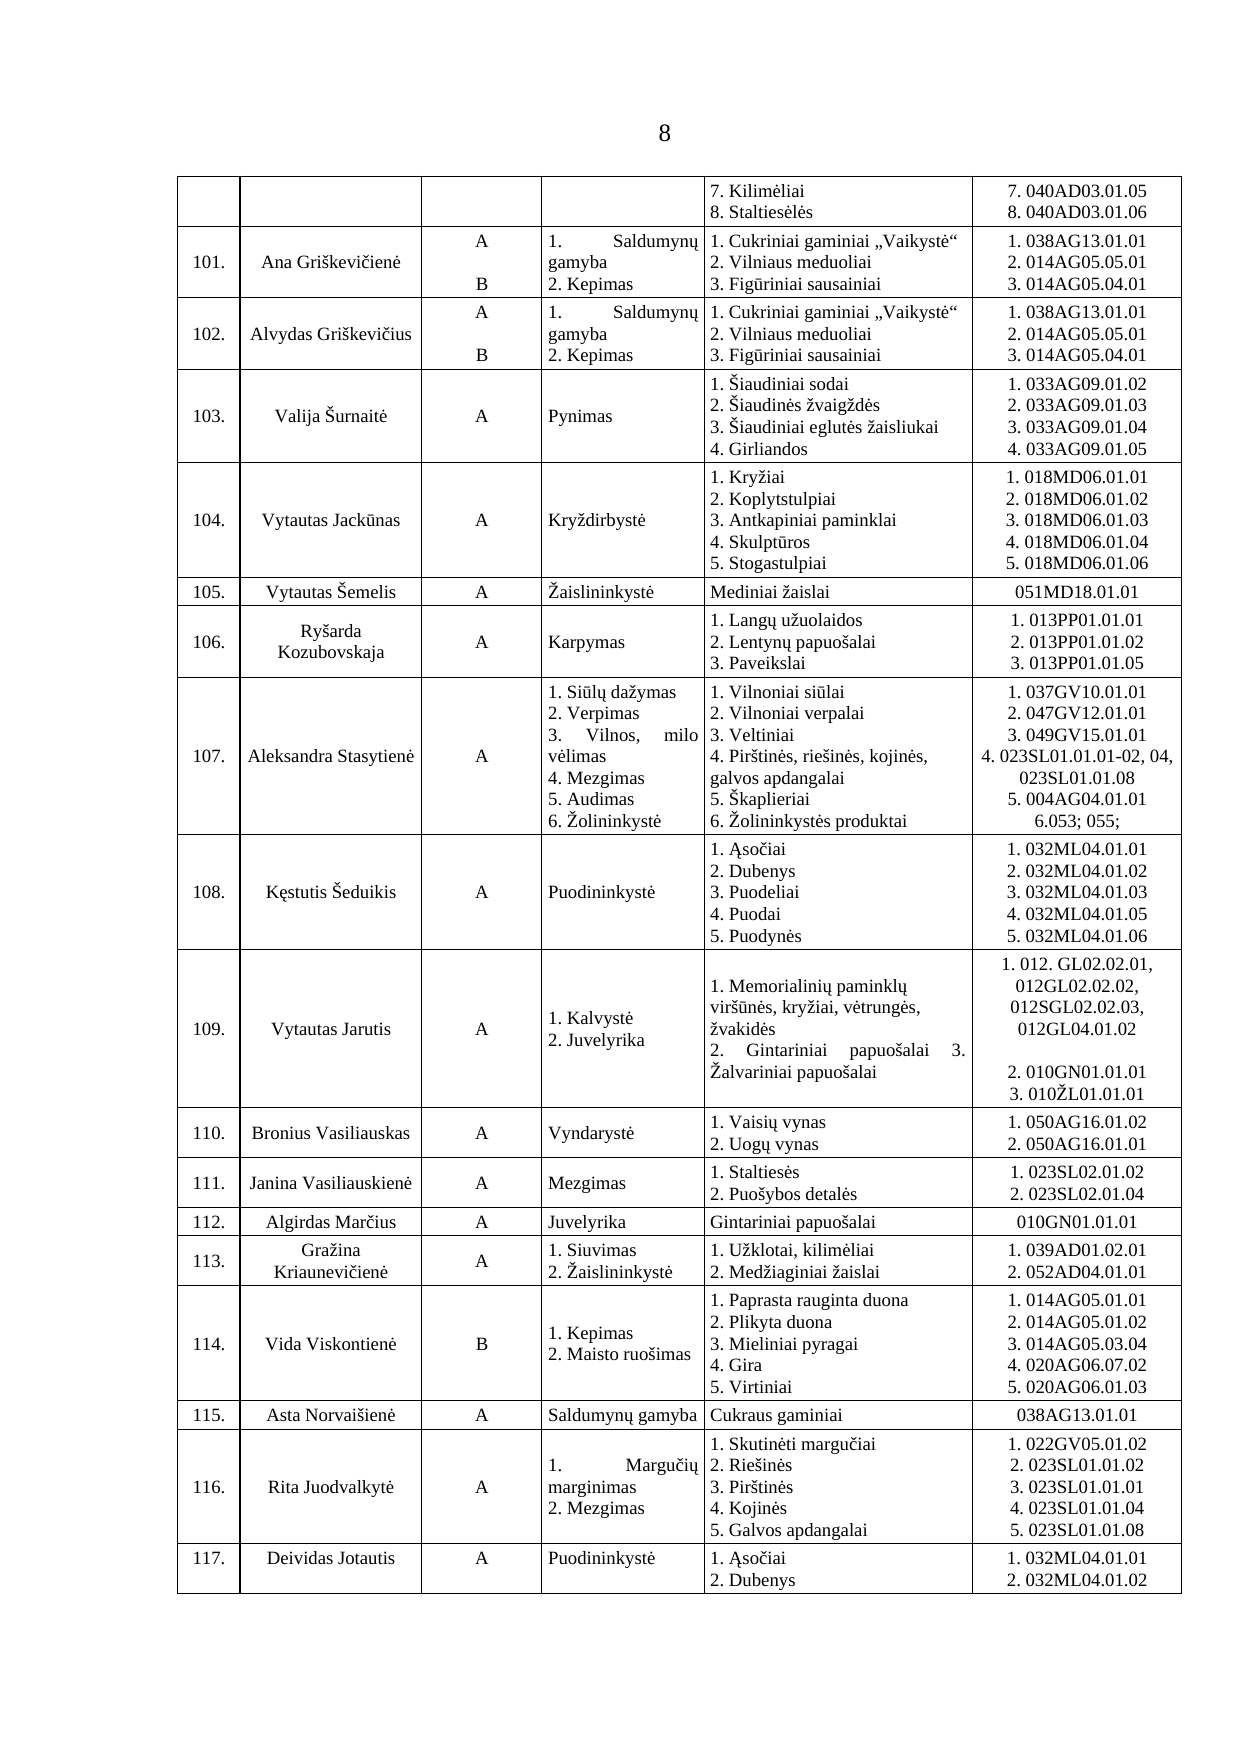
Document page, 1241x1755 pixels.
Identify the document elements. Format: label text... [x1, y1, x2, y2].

table_cell A [422, 950, 541, 1107]
table_cell 7. Kilimėliai 8. Staltiesėlės [705, 177, 972, 226]
table_cell B [422, 1286, 541, 1400]
table_cell 1. 018MD06.01.01 2. 018MD06.01.02 3. 018MD06.01.03 4. 018MD06.01.04 5. 018MD06.01.06 [973, 463, 1181, 577]
table_cell 105. [178, 578, 239, 605]
table_cell A [422, 1108, 541, 1157]
table_cell 1. 033AG09.01.02 2. 033AG09.01.03 3. 033AG09.01.04 4. 033AG09.01.05 [973, 370, 1181, 462]
table_cell [241, 177, 421, 226]
table_cell Karpymas [542, 606, 704, 677]
table_cell A B [422, 298, 541, 369]
table_cell Puodininkystė [542, 1544, 704, 1593]
table_cell Saldumynų gamyba [542, 1401, 704, 1428]
table_cell 1. Siuvimas 2. Žaislininkystė [542, 1236, 704, 1285]
table_cell 1. Langų užuolaidos 2. Lentynų papuošalai 3. Paveikslai [705, 606, 972, 677]
table_cell Valija Šurnaitė [241, 370, 421, 462]
table_cell A [422, 370, 541, 462]
table_cell Ana Griškevičienė [241, 227, 421, 297]
table_cell 1. Kalvystė 2. Juvelyrika [542, 950, 704, 1107]
table_cell 1. Paprasta rauginta duona 2. Plikyta duona 3. Mieliniai pyragai 4. Gira 5. Virtiniai [705, 1286, 972, 1400]
table_cell A [422, 578, 541, 605]
table_cell 1. Saldumynų gamyba 2. Kepimas [542, 298, 704, 369]
table_cell Alvydas Griškevičius [241, 298, 421, 369]
table_cell A [422, 463, 541, 577]
table_cell Algirdas Marčius [241, 1208, 421, 1235]
table_cell Ryšarda Kozubovskaja [241, 606, 421, 677]
table_cell A [422, 1544, 541, 1593]
table_cell Cukraus gaminiai [705, 1401, 972, 1428]
table_cell 115. [178, 1401, 239, 1428]
table_cell 1. 014AG05.01.01 2. 014AG05.01.02 3. 014AG05.03.04 4. 020AG06.07.02 5. 020AG06.01.03 [973, 1286, 1181, 1400]
table_cell 1. Skutinėti margučiai 2. Riešinės 3. Pirštinės 4. Kojinės 5. Galvos apdangalai [705, 1430, 972, 1543]
table_cell 1. 032ML04.01.01 2. 032ML04.01.02 [973, 1544, 1181, 1593]
table_cell 108. [178, 835, 239, 949]
table_cell 106. [178, 606, 239, 677]
table_cell 1. Margučių marginimas 2. Mezgimas [542, 1430, 704, 1543]
table_cell 7. 040AD03.01.05 8. 040AD03.01.06 [973, 177, 1181, 226]
table_cell 1. 012. GL02.02.01, 012GL02.02.02, 012SGL02.02.03, 012GL04.01.02 2. 010GN01.01.01 3. 010ŽL01.01.01 [973, 950, 1181, 1107]
table_cell 1. 037GV10.01.01 2. 047GV12.01.01 3. 049GV15.01.01 4. 023SL01.01.01-02, 04, 023SL01.01.08 5. 004AG04.01.01 6.053; 055; [973, 678, 1181, 834]
table_cell 104. [178, 463, 239, 577]
table_cell 1. Kryžiai 2. Koplytstulpiai 3. Antkapiniai paminklai 4. Skulptūros 5. Stogastulpiai [705, 463, 972, 577]
table_cell 1. Siūlų dažymas 2. Verpimas 3. Vilnos, milo vėlimas 4. Mezgimas 5. Audimas 6. Žolininkystė [542, 678, 704, 834]
table_cell Asta Norvaišienė [241, 1401, 421, 1428]
table_cell Pynimas [542, 370, 704, 462]
table_cell 1. Kepimas 2. Maisto ruošimas [542, 1286, 704, 1400]
table_cell Gražina Kriaunevičienė [241, 1236, 421, 1285]
table_cell 110. [178, 1108, 239, 1157]
table_cell Kęstutis Šeduikis [241, 835, 421, 949]
table_cell 1. Cukriniai gaminiai „Vaikystė“ 2. Vilniaus meduoliai 3. Figūriniai sausainiai [705, 298, 972, 369]
table_cell 1. 038AG13.01.01 2. 014AG05.05.01 3. 014AG05.04.01 [973, 227, 1181, 297]
table_cell A [422, 606, 541, 677]
table_cell 1. Ąsočiai 2. Dubenys 3. Puodeliai 4. Puodai 5. Puodynės [705, 835, 972, 949]
table_cell A B [422, 227, 541, 297]
table_cell A [422, 1158, 541, 1207]
table_cell Vytautas Šemelis [241, 578, 421, 605]
table_cell 1. 039AD01.02.01 2. 052AD04.01.01 [973, 1236, 1181, 1285]
table_cell A [422, 1208, 541, 1235]
table_cell 114. [178, 1286, 239, 1400]
table_cell A [422, 835, 541, 949]
table_cell [542, 177, 704, 226]
table_cell 1. Staltiesės 2. Puošybos detalės [705, 1158, 972, 1207]
table_cell 1. 038AG13.01.01 2. 014AG05.05.01 3. 014AG05.04.01 [973, 298, 1181, 369]
table_cell 107. [178, 678, 239, 834]
table_cell 051MD18.01.01 [973, 578, 1181, 605]
table_cell 1. 023SL02.01.02 2. 023SL02.01.04 [973, 1158, 1181, 1207]
table_cell 109. [178, 950, 239, 1107]
table_cell 1. Vaisių vynas 2. Uogų vynas [705, 1108, 972, 1157]
table_cell 103. [178, 370, 239, 462]
table_cell 111. [178, 1158, 239, 1207]
table_cell 1. Šiaudiniai sodai 2. Šiaudinės žvaigždės 3. Šiaudiniai eglutės žaisliukai 4. Girliandos [705, 370, 972, 462]
table_cell Vytautas Jackūnas [241, 463, 421, 577]
table_cell 112. [178, 1208, 239, 1235]
table_cell Vyndarystė [542, 1108, 704, 1157]
table_cell 1. Vilnoniai siūlai 2. Vilnoniai verpalai 3. Veltiniai 4. Pirštinės, riešinės, kojinės, galvos apdangalai 5. Škaplieriai 6. Žolininkystės produktai [705, 678, 972, 834]
table_cell 1. Saldumynų gamyba 2. Kepimas [542, 227, 704, 297]
table_cell Bronius Vasiliauskas [241, 1108, 421, 1157]
table_cell Deividas Jotautis [241, 1544, 421, 1593]
table_cell 101. [178, 227, 239, 297]
table_cell A [422, 1236, 541, 1285]
table_cell Rita Juodvalkytė [241, 1430, 421, 1543]
table_cell A [422, 1401, 541, 1428]
table_cell 1. Ąsočiai 2. Dubenys [705, 1544, 972, 1593]
table_cell 113. [178, 1236, 239, 1285]
table_cell 1. 032ML04.01.01 2. 032ML04.01.02 3. 032ML04.01.03 4. 032ML04.01.05 5. 032ML04.01.06 [973, 835, 1181, 949]
table_cell 102. [178, 298, 239, 369]
table_cell Puodininkystė [542, 835, 704, 949]
table_cell A [422, 1430, 541, 1543]
table_cell Mezgimas [542, 1158, 704, 1207]
table_cell Žaislininkystė [542, 578, 704, 605]
table_cell Janina Vasiliauskienė [241, 1158, 421, 1207]
table_cell Kryždirbystė [542, 463, 704, 577]
table_cell 010GN01.01.01 [973, 1208, 1181, 1235]
table_cell Vida Viskontienė [241, 1286, 421, 1400]
table_cell 116. [178, 1430, 239, 1543]
table_cell 117. [178, 1544, 239, 1593]
table_cell 1. 013PP01.01.01 2. 013PP01.01.02 3. 013PP01.01.05 [973, 606, 1181, 677]
table_cell 038AG13.01.01 [973, 1401, 1181, 1428]
table_cell Aleksandra Stasytienė [241, 678, 421, 834]
table_cell 1. Cukriniai gaminiai „Vaikystė“ 2. Vilniaus meduoliai 3. Figūriniai sausainiai [705, 227, 972, 297]
table_cell Juvelyrika [542, 1208, 704, 1235]
table_cell Vytautas Jarutis [241, 950, 421, 1107]
table_cell 1. Užklotai, kilimėliai 2. Medžiaginiai žaislai [705, 1236, 972, 1285]
table_cell 1. Memorialinių paminklų viršūnės, kryžiai, vėtrungės, žvakidės 2. Gintariniai papuošalai 3. Žalvariniai papuošalai [705, 950, 972, 1107]
table_cell Gintariniai papuošalai [705, 1208, 972, 1235]
table_cell A [422, 678, 541, 834]
table_cell [178, 177, 239, 226]
table_cell 1. 050AG16.01.02 2. 050AG16.01.01 [973, 1108, 1181, 1157]
table_cell Mediniai žaislai [705, 578, 972, 605]
table_cell [422, 177, 541, 226]
table_cell 1. 022GV05.01.02 2. 023SL01.01.02 3. 023SL01.01.01 4. 023SL01.01.04 5. 023SL01.01.08 [973, 1430, 1181, 1543]
